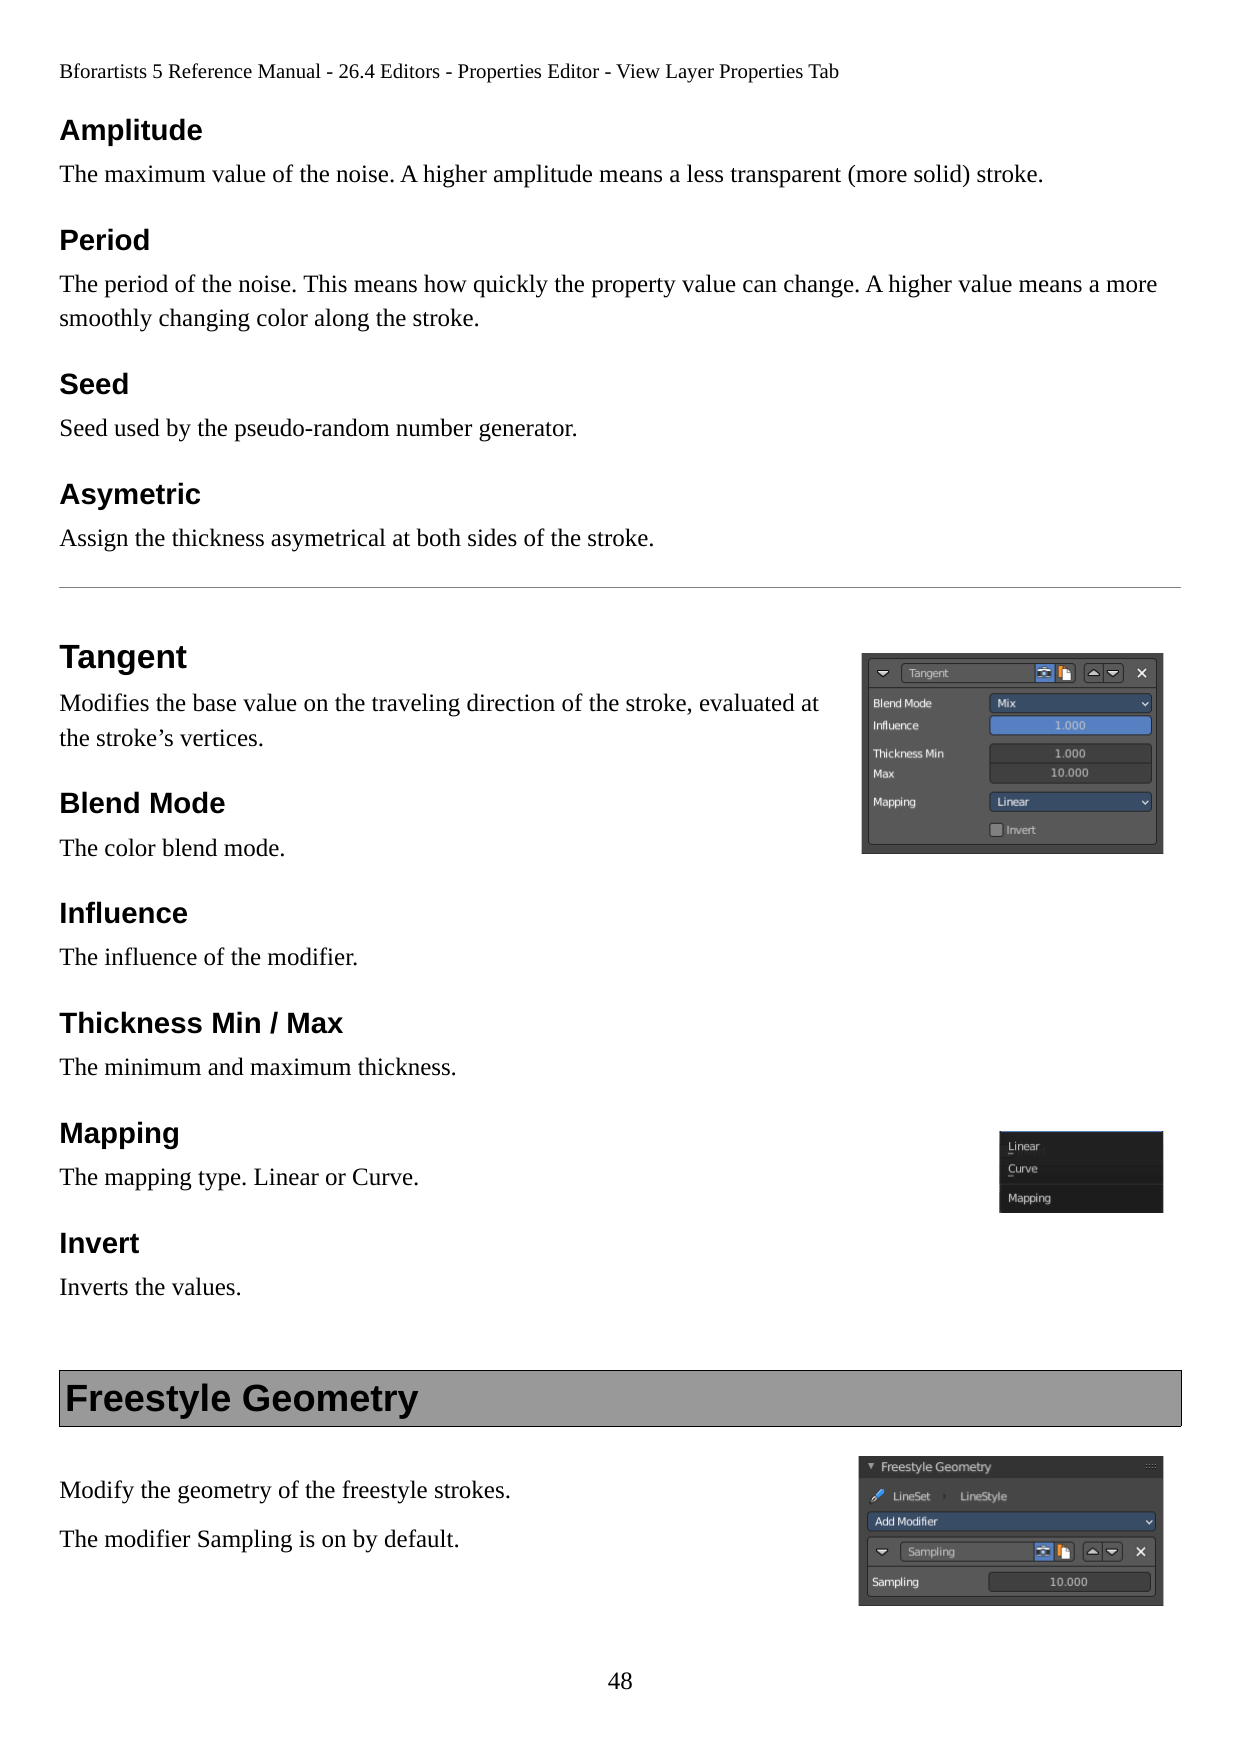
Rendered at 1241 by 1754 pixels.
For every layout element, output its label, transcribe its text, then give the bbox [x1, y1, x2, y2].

text Modifies the base value on the traveling direction of the stroke, evaluated at the stroke’s vertices. [59, 688, 861, 751]
subtitle Thickness Min / Max [59, 1006, 1181, 1040]
picture [861, 653, 1164, 854]
subtitle Influence [59, 896, 1181, 930]
subtitle Mapping [59, 1116, 1181, 1150]
text The modifier Sampling is on by default. [59, 1524, 858, 1552]
text Inverts the values. [59, 1272, 1181, 1301]
picture [999, 1131, 1164, 1213]
text The period of the noise. This means how quickly the property value can change. A higher value means a more smoothly changing color along the stroke. [59, 269, 1181, 332]
text Modify the geometry of the freestyle strokes. [59, 1475, 858, 1503]
subtitle Amplitude [59, 113, 1181, 146]
subtitle Tangent [59, 637, 1181, 676]
subtitle Invert [59, 1226, 1181, 1260]
text The minimum and maximum thickness. [59, 1052, 1181, 1081]
table_header Freestyle Geometry [60, 1371, 1181, 1426]
text The maximum value of the noise. A higher amplitude means a less transparent (more solid) stroke. [59, 159, 1181, 188]
subtitle Period [59, 222, 1181, 256]
text Seed used by the pseudo-random number generator. [59, 413, 1181, 442]
subtitle Asymetric [59, 477, 1181, 511]
subtitle Blend Mode [59, 786, 861, 820]
text The color blend mode. [59, 833, 1181, 861]
text The mapping type. Linear or Curve. [59, 1162, 999, 1191]
text Assign the thickness asymetrical at both sides of the stroke. [59, 523, 1181, 552]
subtitle [1164, 786, 1181, 820]
picture [858, 1456, 1164, 1606]
subtitle Seed [59, 367, 1181, 401]
text The influence of the modifier. [59, 942, 1181, 971]
